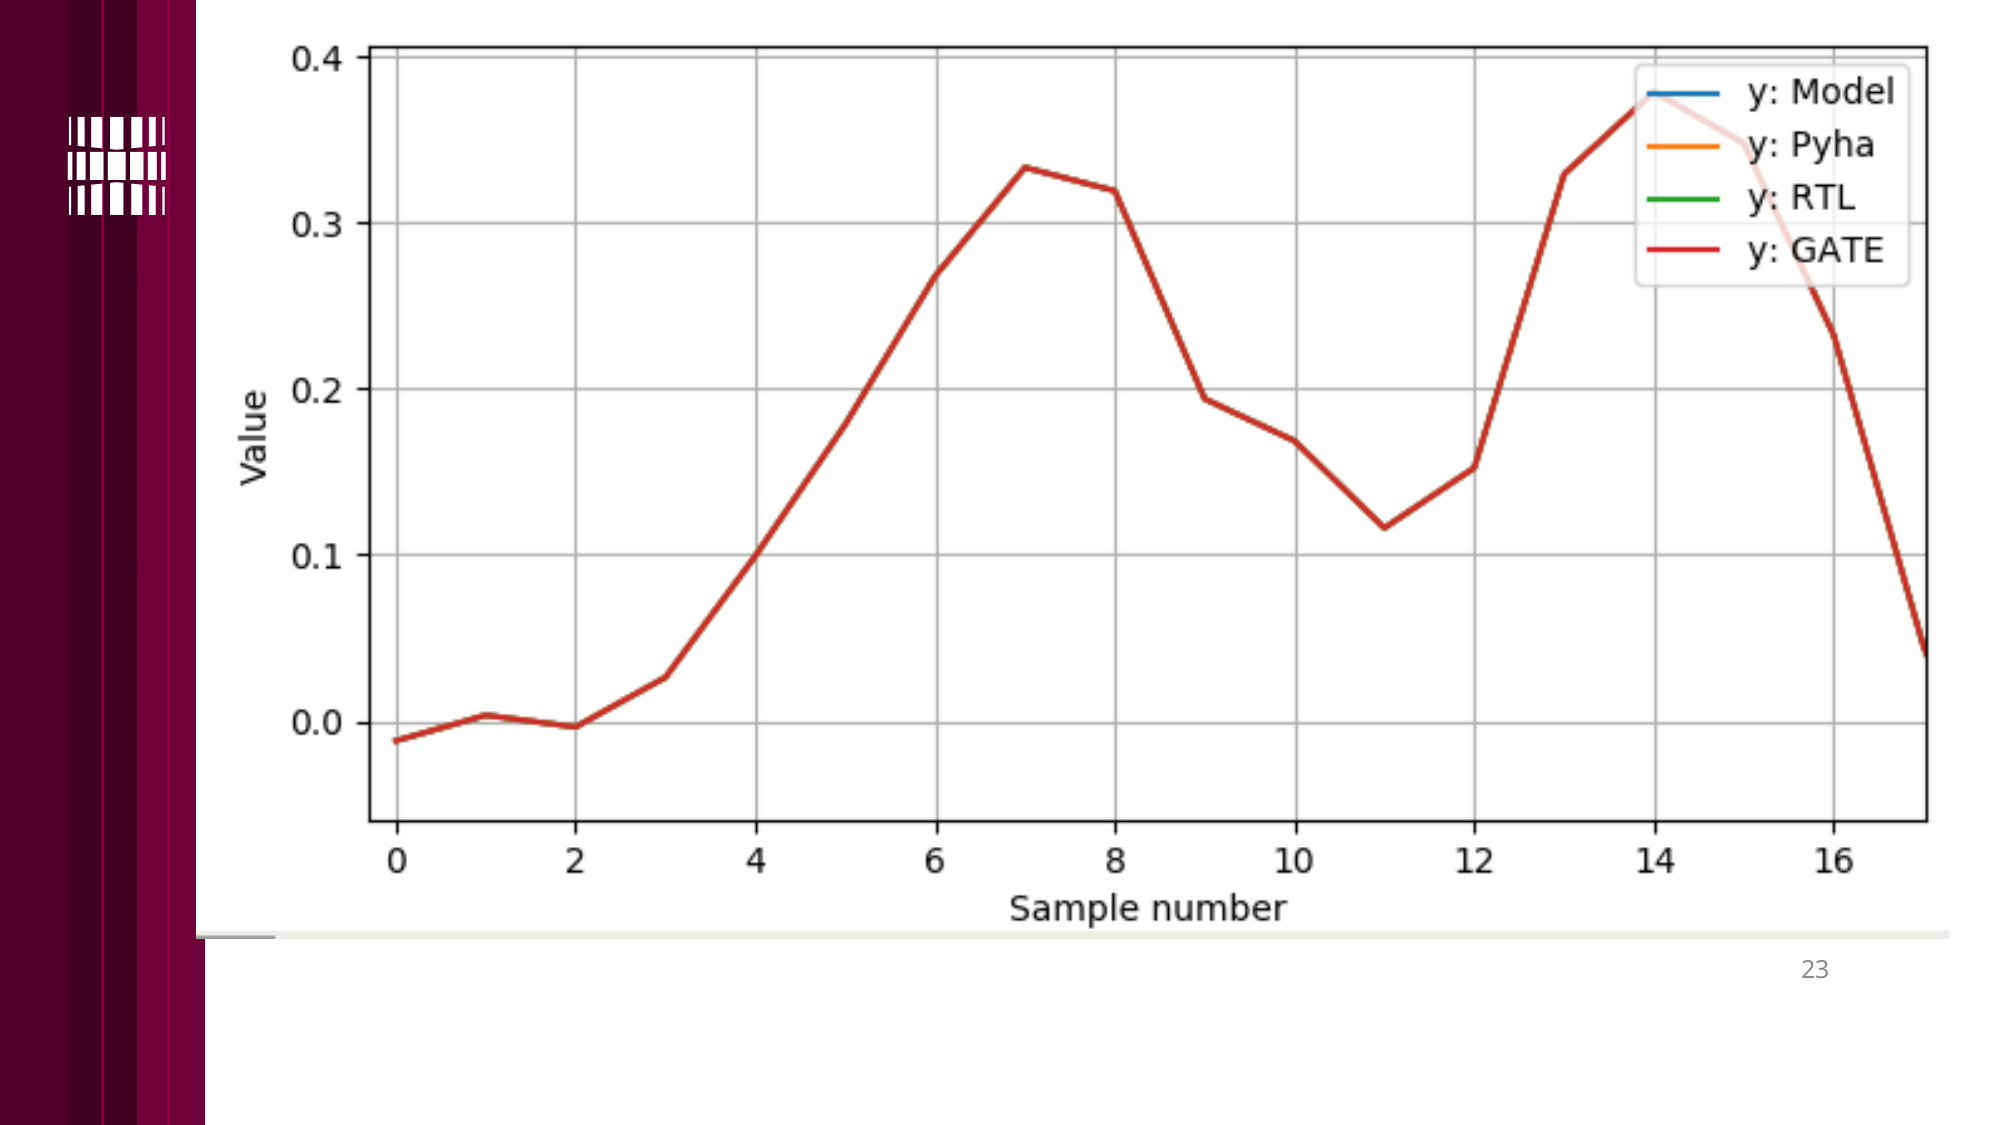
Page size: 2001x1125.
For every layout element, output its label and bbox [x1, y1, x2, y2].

picture [196, 0, 1949, 939]
